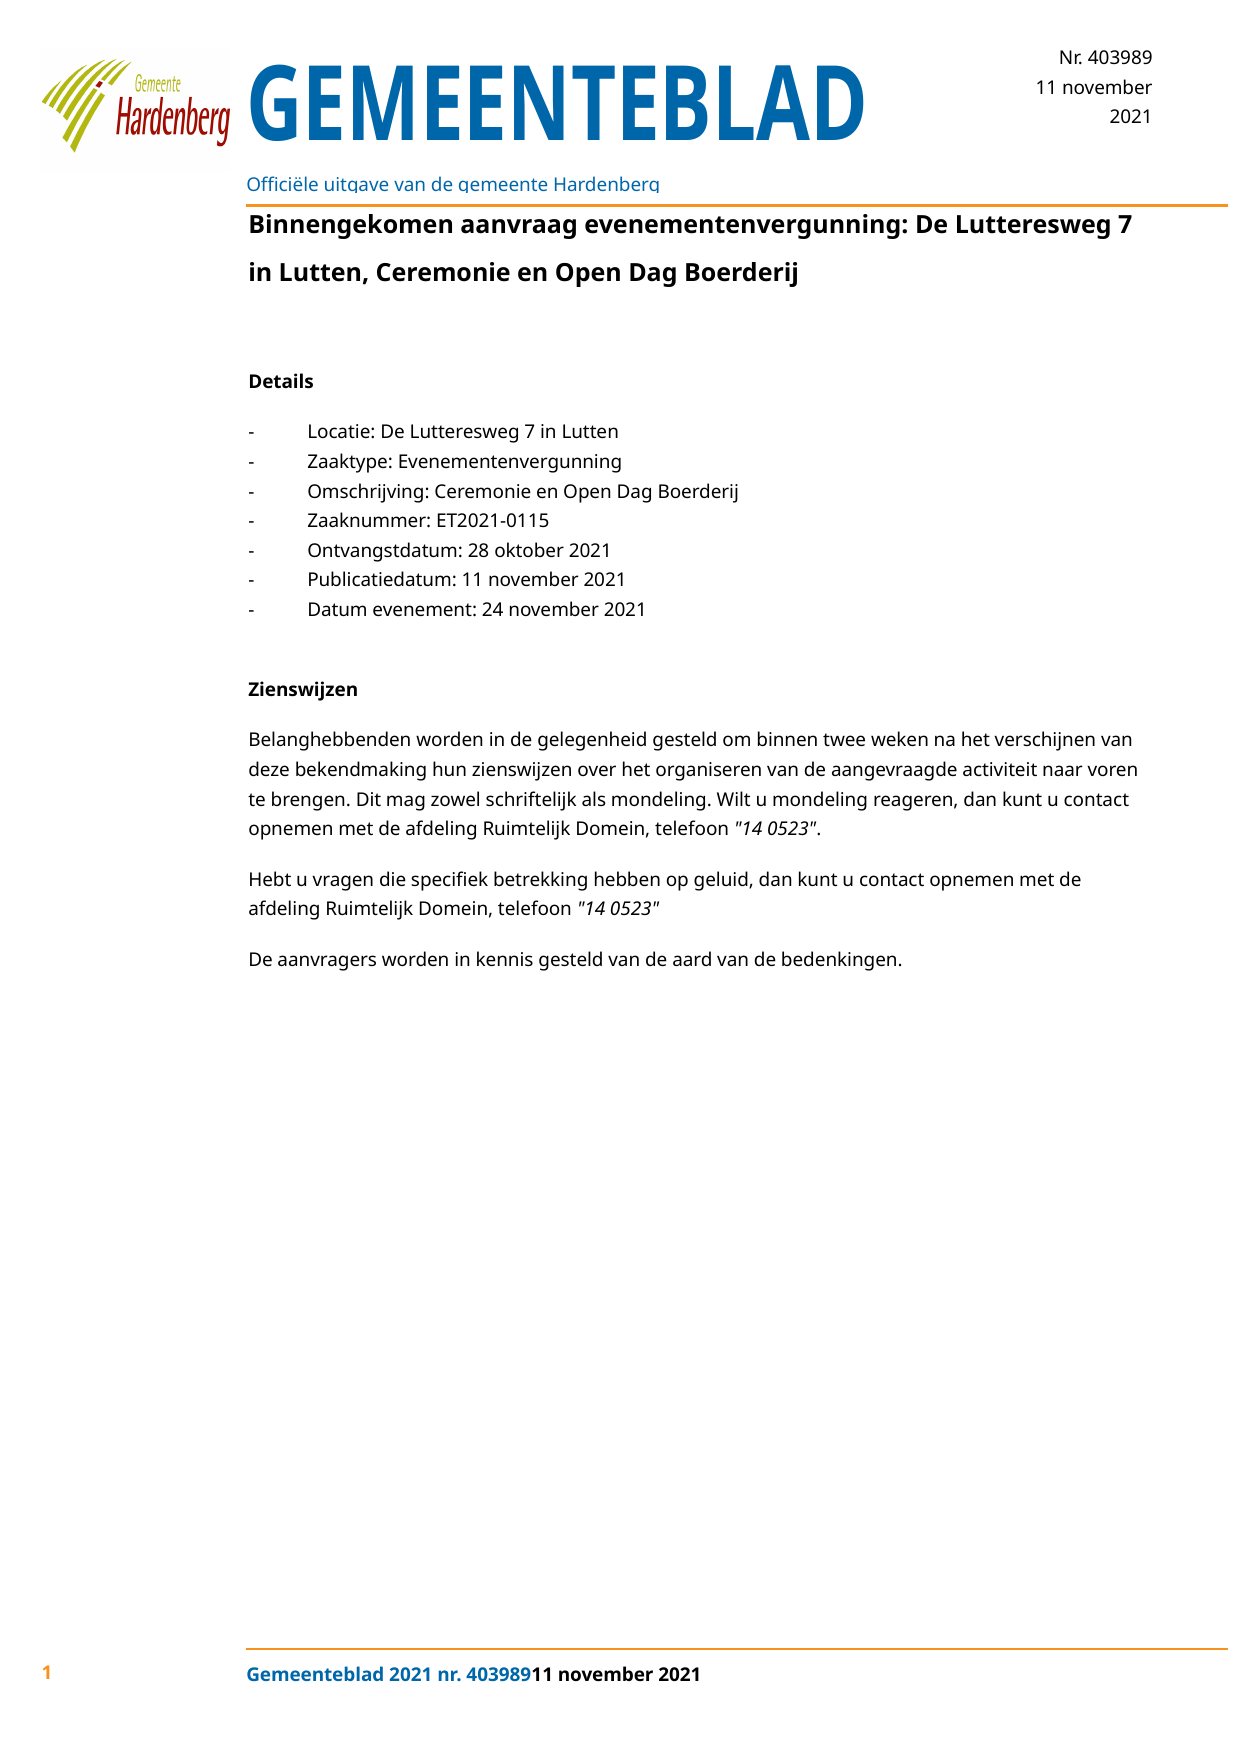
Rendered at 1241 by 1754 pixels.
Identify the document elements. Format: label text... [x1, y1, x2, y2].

text Hebt u vragen die specifiek betrekking hebben op geluid, dan kunt u contact opnemen met de afdeling Ruimtelijk Domein, telefoon "14 0523" [248, 866, 1152, 921]
text De aanvragers worden in kennis gesteld van de aard van de bedenkingen. [248, 946, 1152, 972]
text Belanghebbenden worden in de gelegenheid gesteld om binnen twee weken na het verschijnen van deze bekendmaking hun zienswijzen over het organiseren van de aangevraagde activiteit naar voren te brengen. Dit mag zowel schriftelijk als mondeling. Wilt u mondeling reageren, dan kunt u contact opnemen met de afdeling Ruimtelijk Domein, telefoon "14 0523". [248, 727, 1152, 841]
list Zaaknummer: ET2021-0115 [248, 507, 1152, 533]
list Locatie: De Lutteresweg 7 in Lutten [248, 419, 1152, 444]
list Publicatiedatum: 11 november 2021 [248, 567, 1152, 592]
list Zaaktype: Evenementenvergunning [248, 448, 1152, 474]
list Datum evenement: 24 november 2021 [248, 596, 1152, 622]
text Zienswijzen [248, 676, 1152, 702]
text Binnengekomen aanvraag evenementenvergunning: De Lutteresweg 7 in Lutten, Ceremonie en Open Dag Boerderij [248, 207, 1152, 288]
picture [41, 47, 231, 172]
text Details [248, 368, 1152, 394]
list Omschrijving: Ceremonie en Open Dag Boerderij [248, 478, 1152, 504]
list Ontvangstdatum: 28 oktober 2021 [248, 537, 1152, 563]
